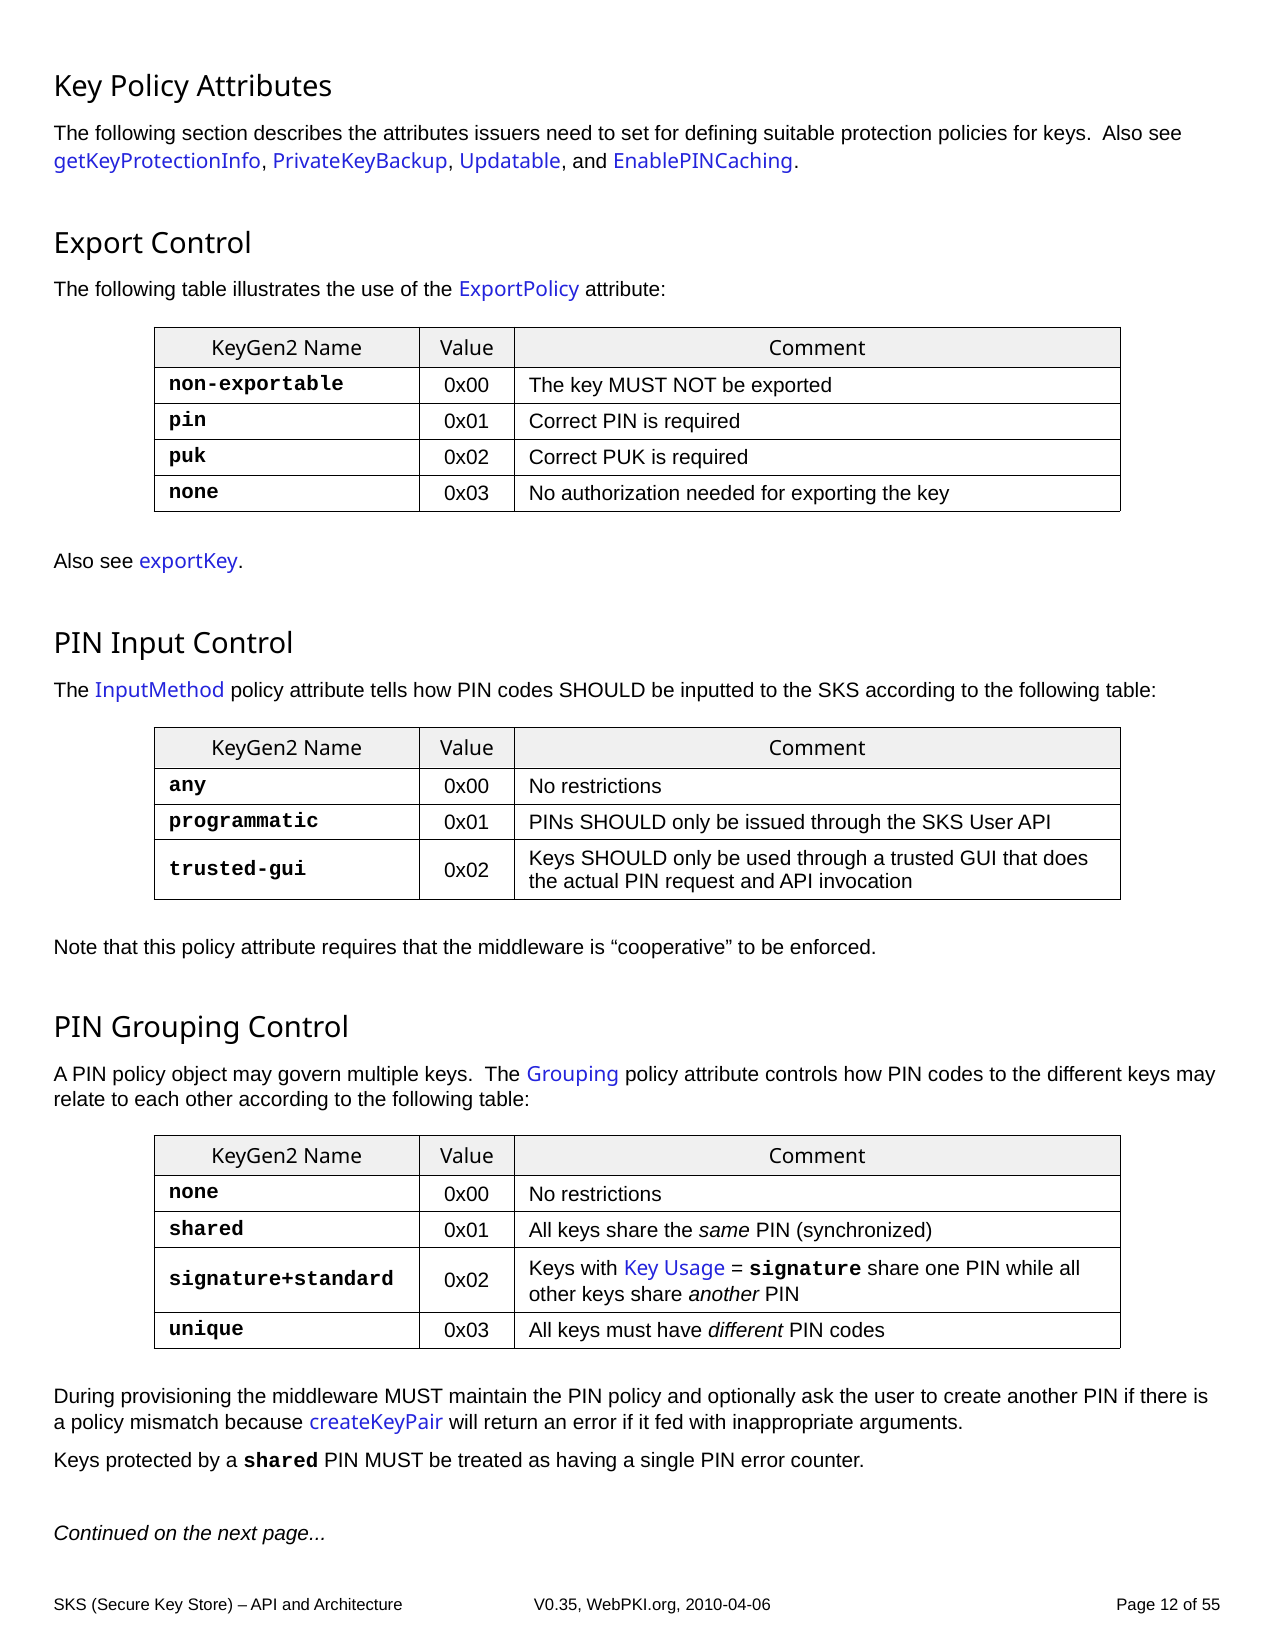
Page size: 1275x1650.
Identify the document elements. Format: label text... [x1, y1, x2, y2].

table_cell none [155, 1176, 419, 1211]
subtitle Key Policy Attributes [53, 66, 1221, 105]
text During provisioning the middleware MUST maintain the PIN policy and optionally ask the user to create another PIN if there is a policy mismatch because createKeyPair will return an error if it fed with inappropriate arguments. [53, 1383, 1221, 1436]
text The following section describes the attributes issuers need to set for defining suitable protection policies for keys. Also see getKeyProtectionInfo, PrivateKeyBackup, Updatable, and EnablePINCaching. [53, 118, 1221, 175]
table_cell Correct PIN is required [515, 404, 1120, 439]
table_cell 0x02 [420, 840, 514, 899]
subtitle PIN Grouping Control [53, 1007, 1221, 1046]
table_cell 0x00 [420, 1176, 514, 1211]
table_cell unique [155, 1313, 419, 1348]
table_cell 0x01 [420, 1212, 514, 1247]
table_cell All keys must have different PIN codes [515, 1313, 1120, 1348]
table_cell PINs SHOULD only be issued through the SKS User API [515, 805, 1120, 839]
table_cell shared [155, 1212, 419, 1247]
table_header Comment [515, 1136, 1120, 1175]
table_header Value [420, 328, 514, 367]
table_cell Correct PUK is required [515, 440, 1120, 475]
text Keys protected by a shared PIN MUST be treated as having a single PIN error counter. [53, 1448, 1221, 1473]
table_cell 0x01 [420, 404, 514, 439]
text The InputMethod policy attribute tells how PIN codes SHOULD be inputted to the SKS according to the following table: [53, 675, 1221, 727]
text A PIN policy object may govern multiple keys. The Grouping policy attribute controls how PIN codes to the different keys may relate to each other according to the following table: [53, 1059, 1221, 1135]
table_header KeyGen2 Name [155, 328, 419, 367]
table_header KeyGen2 Name [155, 728, 419, 767]
table_cell Keys with Key Usage = signature share one PIN while all other keys share another PIN [515, 1248, 1120, 1312]
table_cell signature+standard [155, 1248, 419, 1312]
table_cell 0x00 [420, 368, 514, 403]
table_header KeyGen2 Name [155, 1136, 419, 1175]
table_cell No restrictions [515, 1176, 1120, 1211]
table_cell programmatic [155, 805, 419, 839]
text Note that this policy attribute requires that the middleware is “cooperative” to be enforced. [53, 935, 1221, 959]
text The following table illustrates the use of the ExportPolicy attribute: [53, 274, 1221, 327]
subtitle PIN Input Control [53, 623, 1221, 662]
table_header Value [420, 728, 514, 767]
table_cell No authorization needed for exporting the key [515, 476, 1120, 511]
table_cell 0x03 [420, 476, 514, 511]
table_cell 0x01 [420, 805, 514, 839]
table_cell All keys share the same PIN (synchronized) [515, 1212, 1120, 1247]
table_cell non-exportable [155, 368, 419, 403]
table_cell 0x00 [420, 769, 514, 803]
table_header Comment [515, 728, 1120, 767]
subtitle Export Control [53, 222, 1221, 262]
table_cell 0x03 [420, 1313, 514, 1348]
table_cell Keys SHOULD only be used through a trusted GUI that does the actual PIN request and API invocation [515, 840, 1120, 899]
table_cell puk [155, 440, 419, 475]
text Also see exportKey. [53, 547, 1221, 575]
table_header Comment [515, 328, 1120, 367]
table_cell 0x02 [420, 440, 514, 475]
table_cell The key MUST NOT be exported [515, 368, 1120, 403]
table_cell any [155, 769, 419, 803]
table_cell none [155, 476, 419, 511]
text Continued on the next page... [53, 1521, 1221, 1545]
table_cell No restrictions [515, 769, 1120, 803]
table_cell pin [155, 404, 419, 439]
table_header Value [420, 1136, 514, 1175]
table_cell 0x02 [420, 1248, 514, 1312]
table_cell trusted-gui [155, 840, 419, 899]
